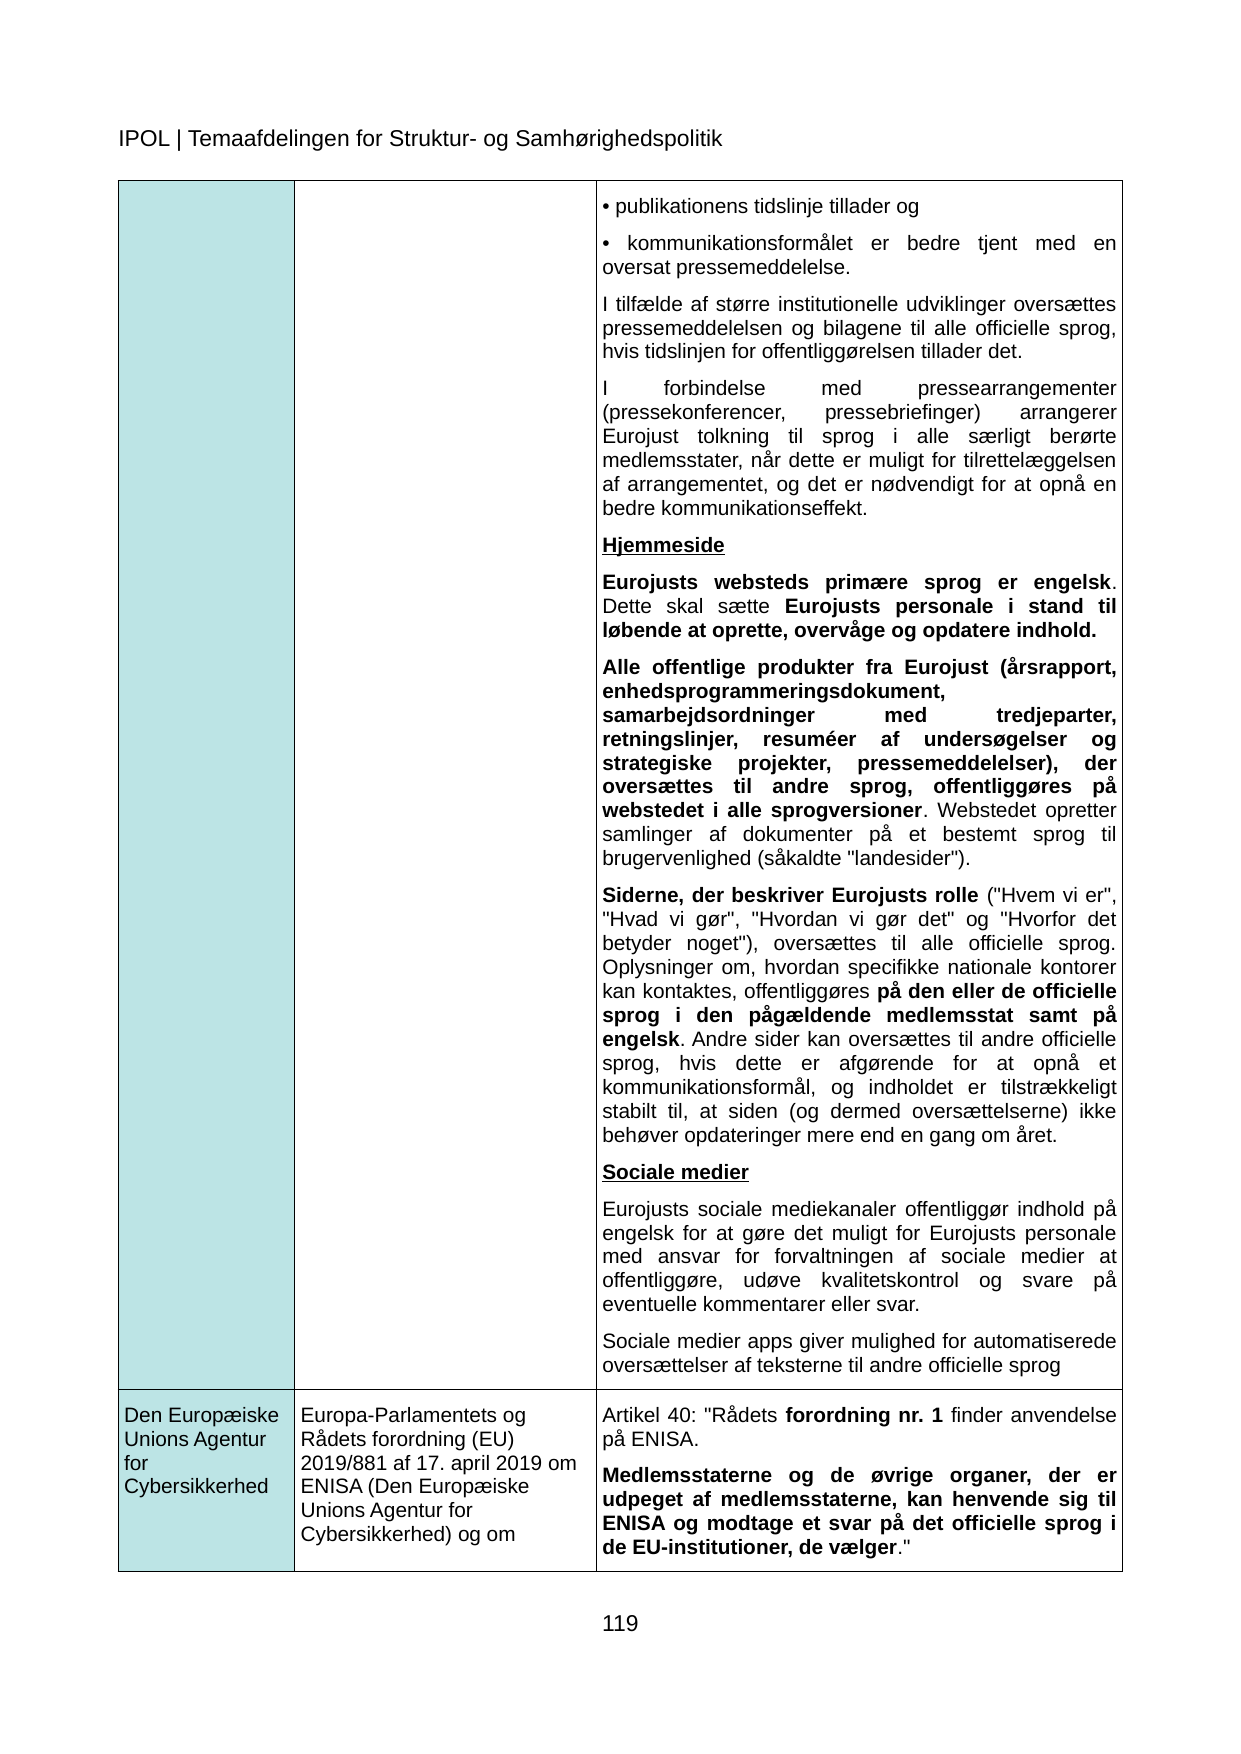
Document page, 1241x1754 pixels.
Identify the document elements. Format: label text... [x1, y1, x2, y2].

table_cell Europa-Parlamentets og Rådets forordning (EU) 2019/881 af 17. april 2019 om ENISA (Den Europæiske Unions Agentur for Cybersikkerhed) og om [295, 1390, 596, 1571]
table_cell [119, 181, 294, 1389]
table_cell Artikel 40: "Rådets forordning nr. 1 finder anvendelse på ENISA. Medlemsstaterne og de øvrige organer, der er udpeget af medlemsstaterne, kan henvende sig til ENISA og modtage et svar på det officielle sprog i de EU-institutioner, de vælger." [597, 1390, 1122, 1571]
table_cell [295, 181, 596, 1389]
table_cell Den Europæiske Unions Agentur for Cybersikkerhed [119, 1390, 294, 1571]
table_cell • publikationens tidslinje tillader og • kommunikationsformålet er bedre tjent med en oversat pressemeddelelse. I tilfælde af større institutionelle udviklinger oversættes pressemeddelelsen og bilagene til alle officielle sprog, hvis tidslinjen for offentliggørelsen tillader det. I forbindelse med pressearrangementer (pressekonferencer, pressebriefinger) arrangerer Eurojust tolkning til sprog i alle særligt berørte medlemsstater, når dette er muligt for tilrettelæggelsen af arrangementet, og det er nødvendigt for at opnå en bedre kommunikationseffekt. Hjemmeside Eurojusts websteds primære sprog er engelsk. Dette skal sætte Eurojusts personale i stand til løbende at oprette, overvåge og opdatere indhold. Alle offentlige produkter fra Eurojust (årsrapport, enhedsprogrammeringsdokument, samarbejdsordninger med tredjeparter, retningslinjer, resuméer af undersøgelser og strategiske projekter, pressemeddelelser), der oversættes til andre sprog, offentliggøres på webstedet i alle sprogversioner. Webstedet opretter samlinger af dokumenter på et bestemt sprog til brugervenlighed (såkaldte "landesider"). Siderne, der beskriver Eurojusts rolle ("Hvem vi er", "Hvad vi gør", "Hvordan vi gør det" og "Hvorfor det betyder noget"), oversættes til alle officielle sprog. Oplysninger om, hvordan specifikke nationale kontorer kan kontaktes, offentliggøres på den eller de officielle sprog i den pågældende medlemsstat samt på engelsk. Andre sider kan oversættes til andre officielle sprog, hvis dette er afgørende for at opnå et kommunikationsformål, og indholdet er tilstrækkeligt stabilt til, at siden (og dermed oversættelserne) ikke behøver opdateringer mere end en gang om året. Sociale medier Eurojusts sociale mediekanaler offentliggør indhold på engelsk for at gøre det muligt for Eurojusts personale med ansvar for forvaltningen af sociale medier at offentliggøre, udøve kvalitetskontrol og svare på eventuelle kommentarer eller svar. Sociale medier apps giver mulighed for automatiserede oversættelser af teksterne til andre officielle sprog [597, 181, 1122, 1389]
